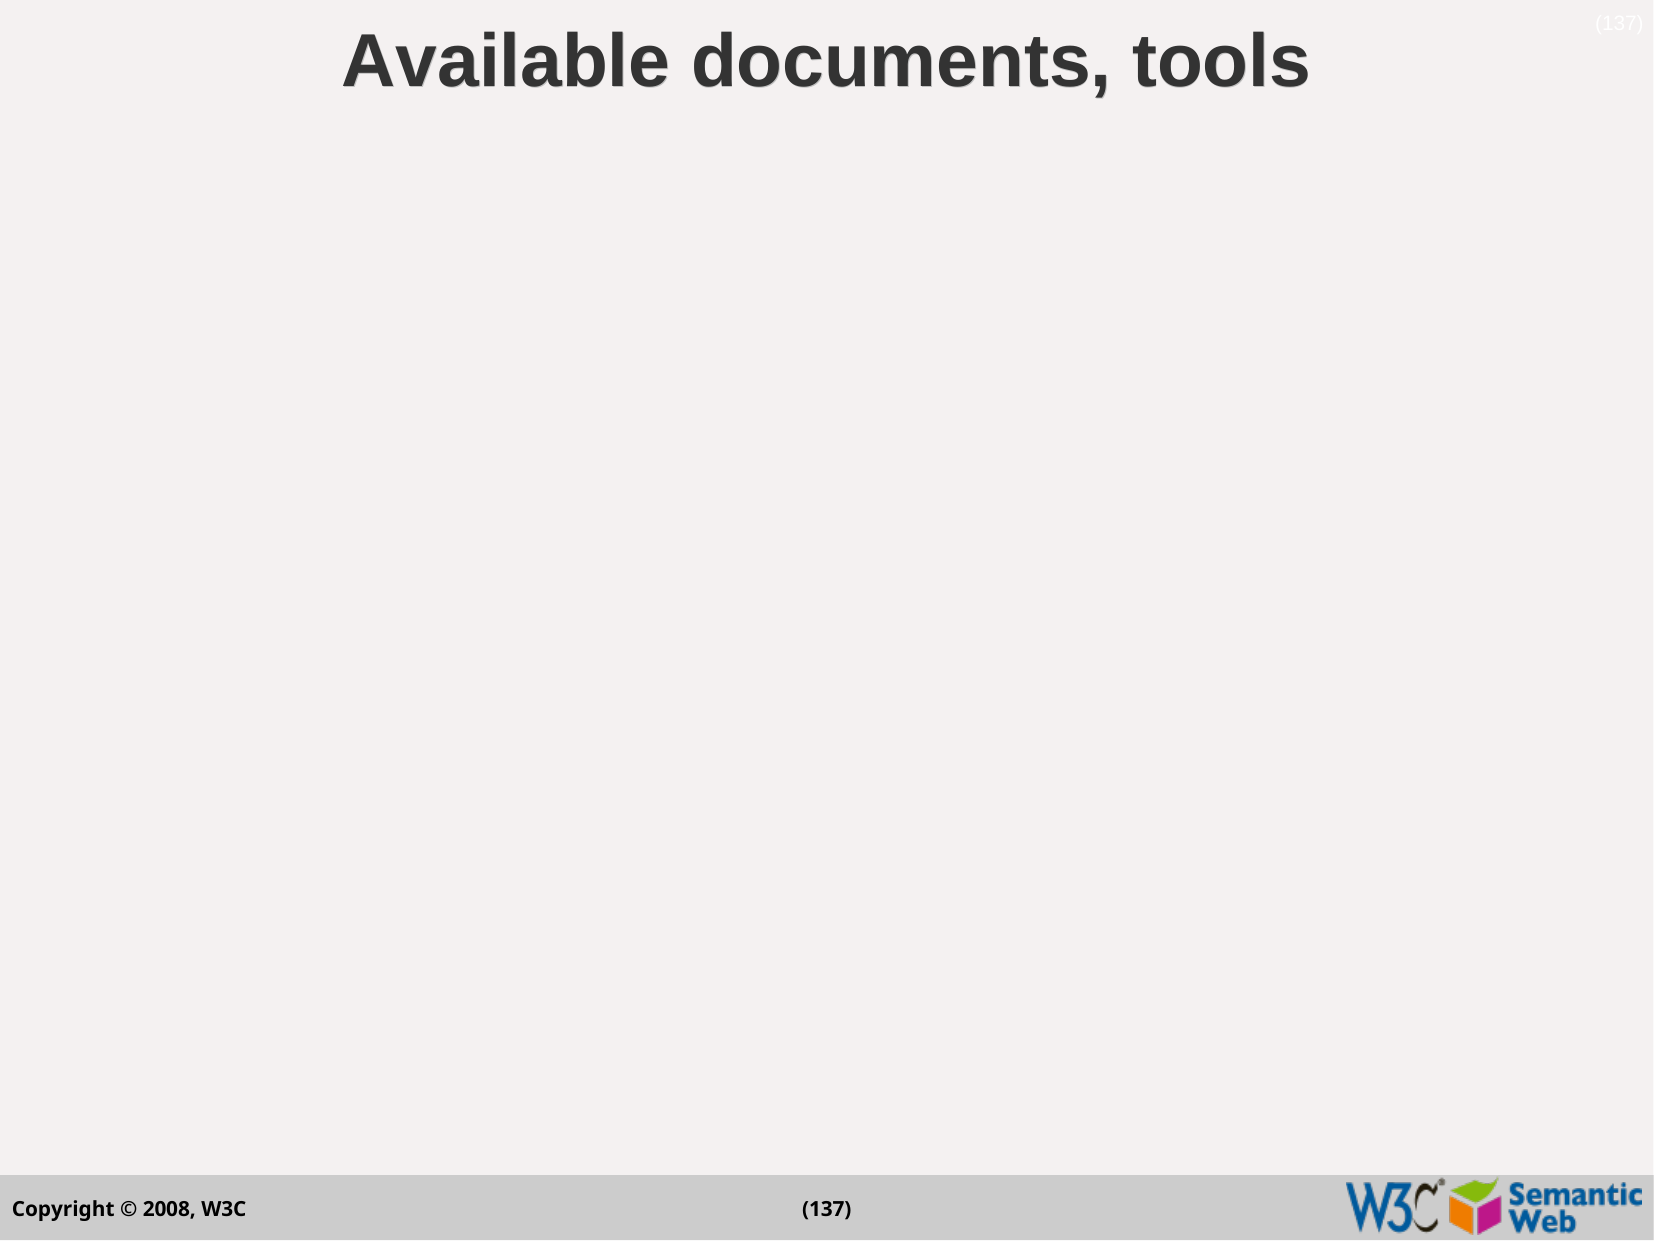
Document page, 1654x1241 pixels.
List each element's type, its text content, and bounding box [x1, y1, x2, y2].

title Available documents, tools [0, 0, 1654, 119]
picture [1346, 1175, 1642, 1235]
